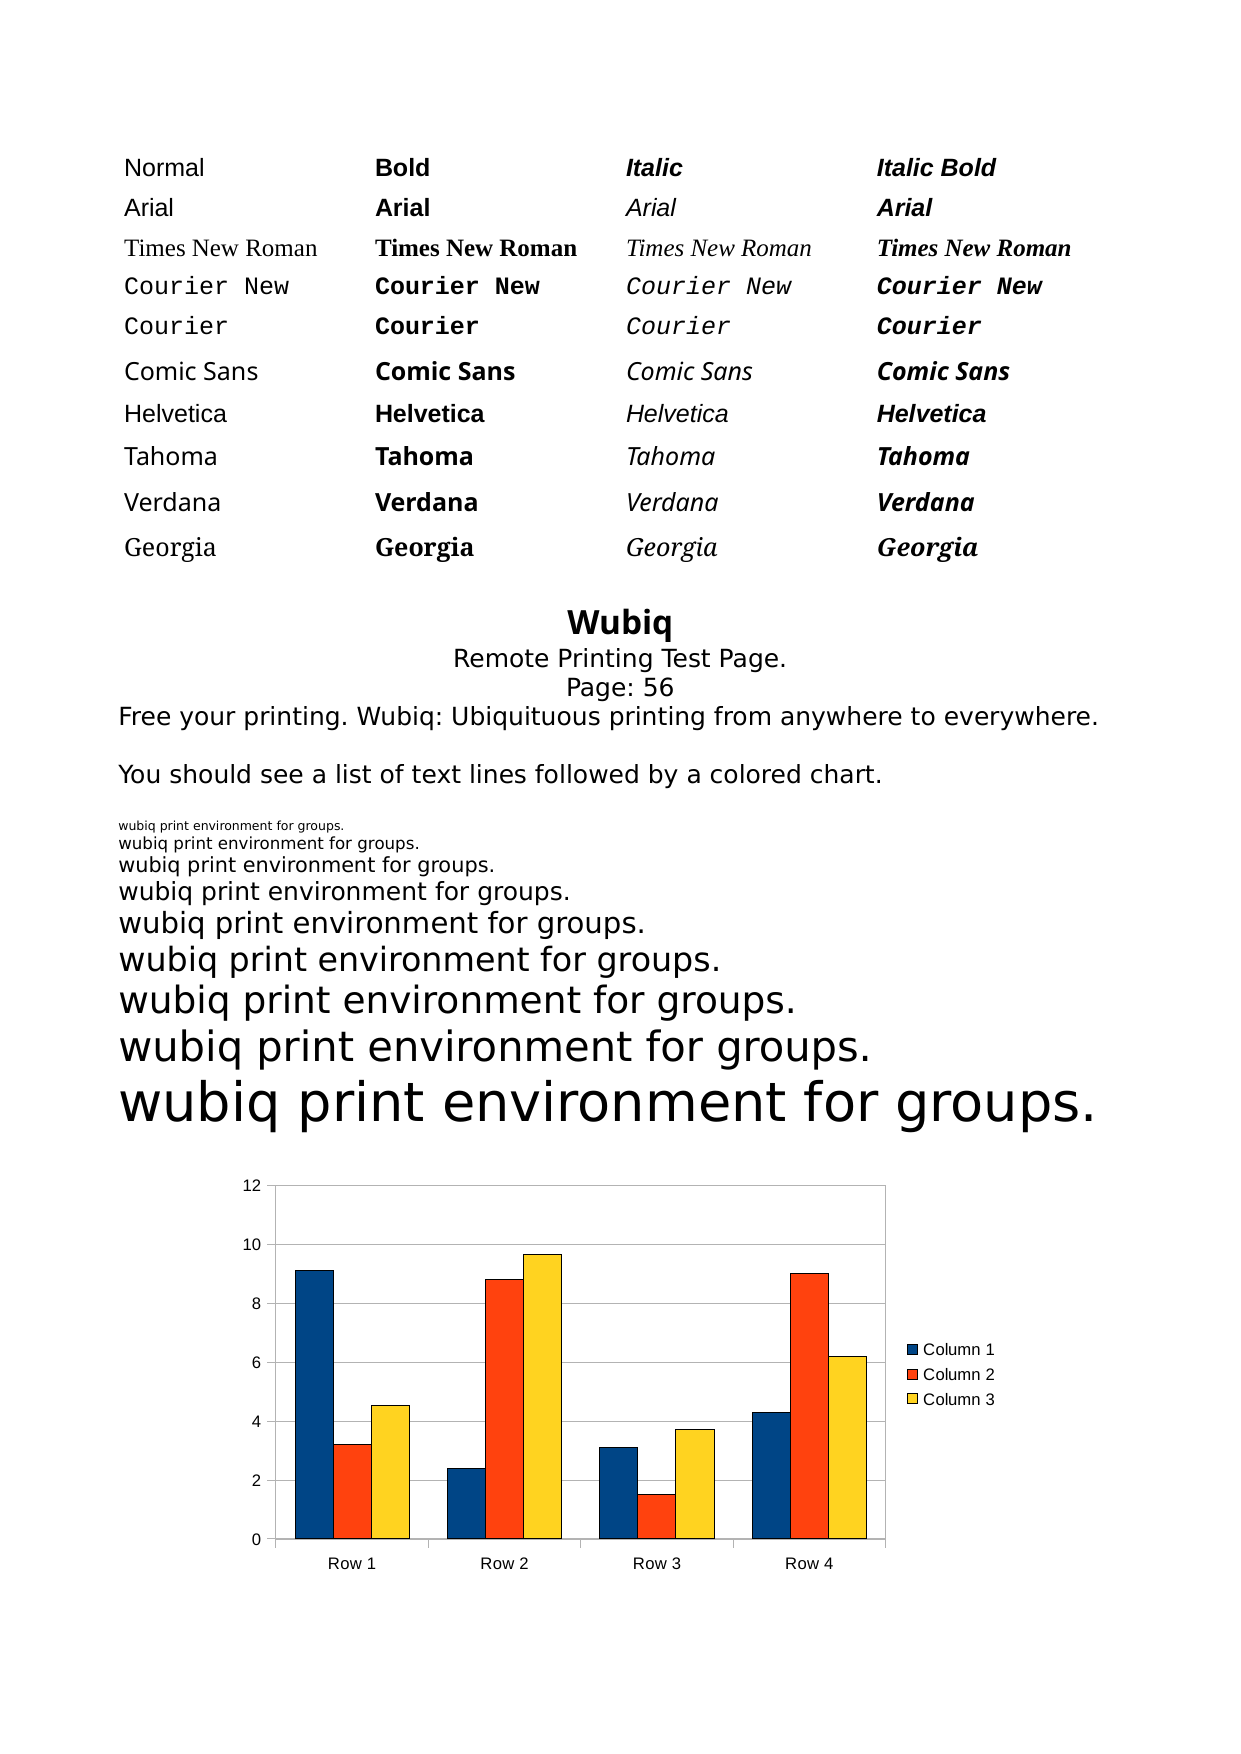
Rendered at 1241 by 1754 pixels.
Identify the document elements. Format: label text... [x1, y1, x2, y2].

table_header Italic [620, 147, 871, 187]
table_cell Courier [369, 308, 620, 347]
table_cell Verdana [871, 479, 1122, 524]
text wubiq print environment for groups. [118, 853, 1122, 877]
table_cell Verdana [118, 479, 369, 524]
table_cell Helvetica [118, 393, 369, 433]
table_header Italic Bold [871, 147, 1122, 187]
table_cell Courier [620, 308, 871, 347]
text wubiq print environment for groups. [118, 1071, 1122, 1134]
text Free your printing. Wubiq: Ubiquituous printing from anywhere to everywhere. [118, 702, 1122, 731]
table_cell Comic Sans [871, 348, 1122, 393]
text You should see a list of text lines followed by a colored chart. [118, 761, 1122, 790]
table_cell Comic Sans [620, 348, 871, 393]
table_cell Courier New [118, 268, 369, 308]
table_cell Tahoma [369, 433, 620, 479]
table_cell Helvetica [369, 393, 620, 433]
table_cell Georgia [369, 524, 620, 570]
table_header Bold [369, 147, 620, 187]
table_cell Tahoma [871, 433, 1122, 479]
text wubiq print environment for groups. [118, 940, 1122, 979]
table_cell Helvetica [871, 393, 1122, 433]
table_cell Tahoma [118, 433, 369, 479]
table_cell Helvetica [620, 393, 871, 433]
table_cell Arial [118, 188, 369, 228]
table_cell Georgia [118, 524, 369, 570]
table_cell Courier New [369, 268, 620, 308]
table_cell Times New Roman [871, 228, 1122, 268]
table_cell Courier New [871, 268, 1122, 308]
table_cell Comic Sans [369, 348, 620, 393]
table_cell Courier New [620, 268, 871, 308]
table_cell Arial [620, 188, 871, 228]
table_cell Times New Roman [369, 228, 620, 268]
text wubiq print environment for groups. [118, 877, 1122, 906]
table_cell Verdana [369, 479, 620, 524]
text wubiq print environment for groups. [118, 833, 1122, 853]
table_cell Verdana [620, 479, 871, 524]
text wubiq print environment for groups. [118, 979, 1122, 1023]
table_cell Georgia [620, 524, 871, 570]
table_cell Times New Roman [118, 228, 369, 268]
table_cell Arial [871, 188, 1122, 228]
table_cell Comic Sans [118, 348, 369, 393]
table_cell Courier [871, 308, 1122, 347]
text Page: 42 [118, 673, 1122, 702]
text Remote Printing Test Page. [118, 644, 1122, 673]
table_cell Times New Roman [620, 228, 871, 268]
table_header Normal [118, 147, 369, 187]
table_cell Arial [369, 188, 620, 228]
text wubiq print environment for groups. [118, 819, 1122, 833]
table_cell Courier [118, 308, 369, 347]
text wubiq print environment for groups. [118, 1023, 1122, 1071]
subtitle Wubiq [118, 598, 1122, 644]
table_cell Tahoma [620, 433, 871, 479]
table_cell Georgia [871, 524, 1122, 570]
text wubiq print environment for groups. [118, 906, 1122, 940]
